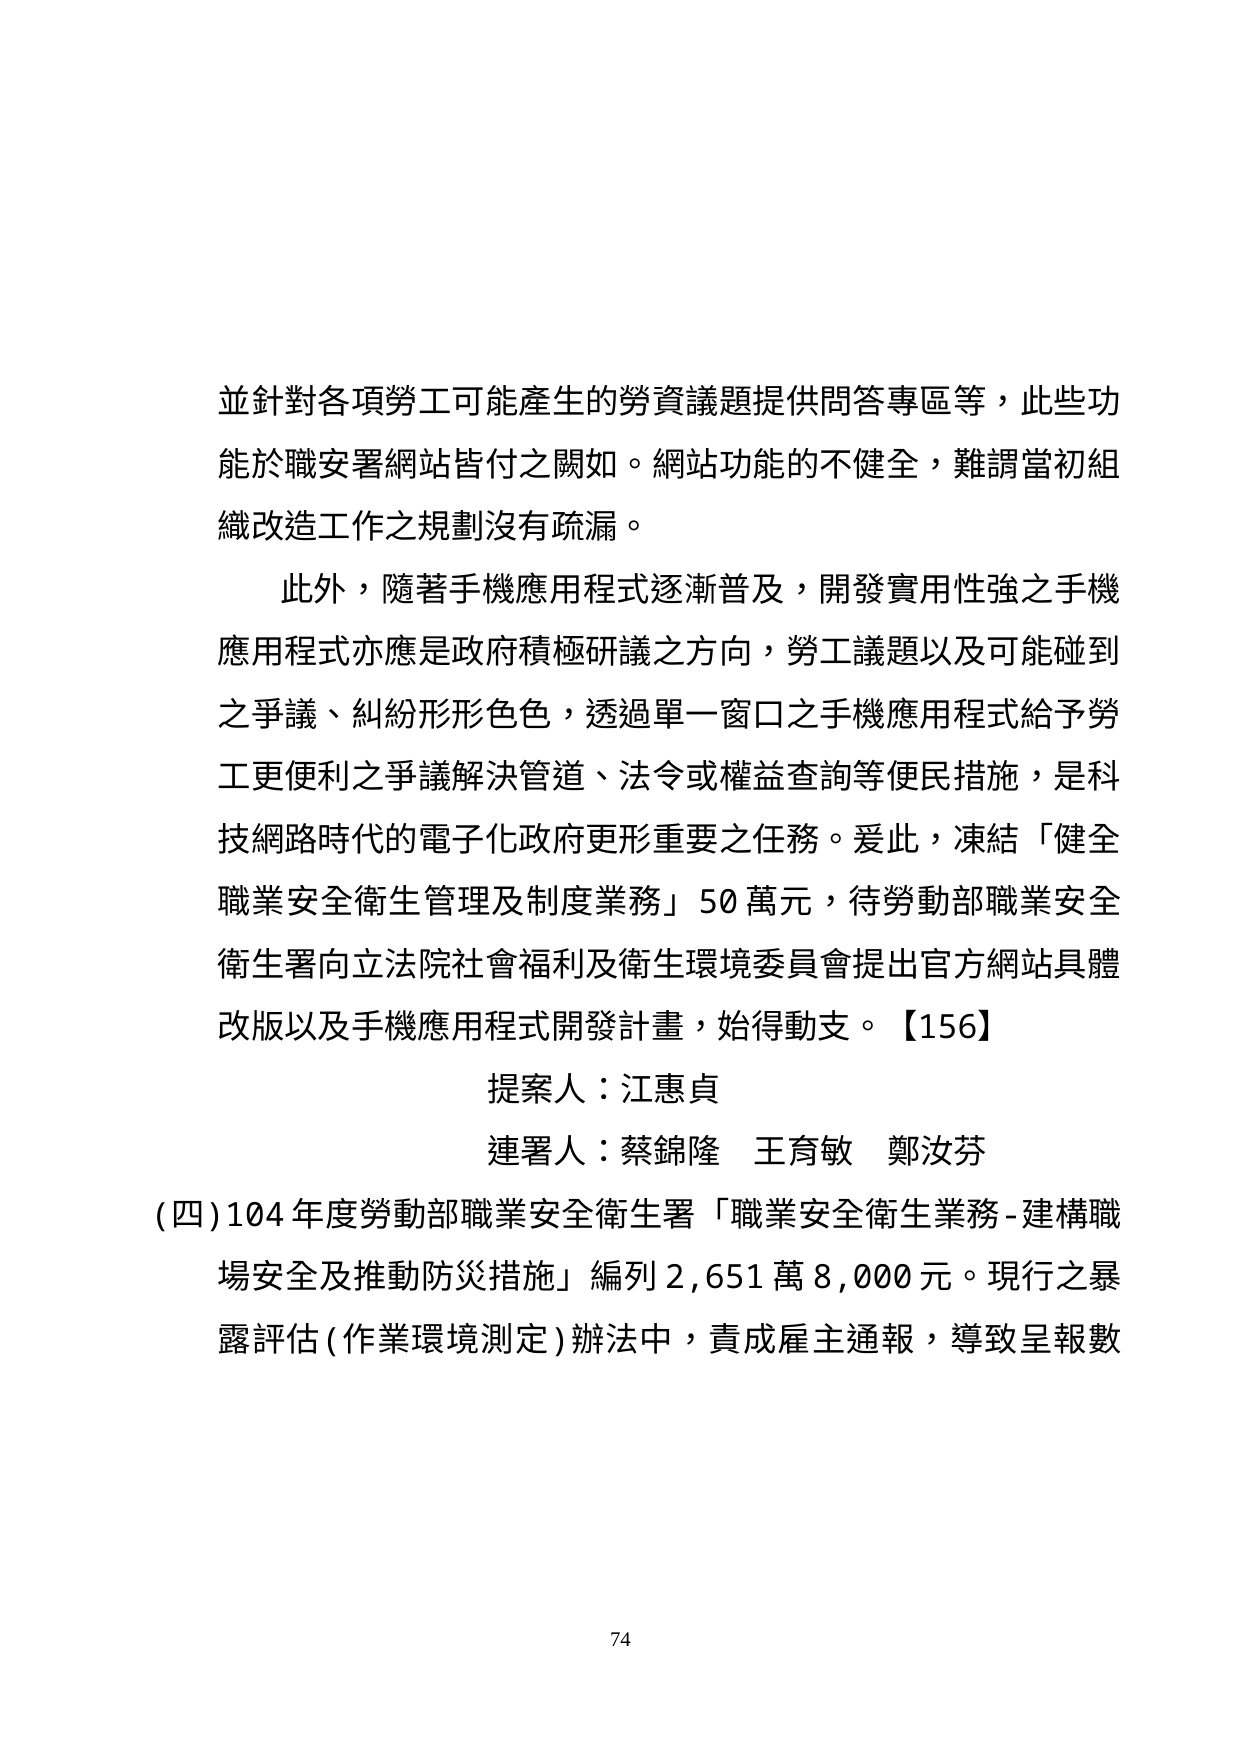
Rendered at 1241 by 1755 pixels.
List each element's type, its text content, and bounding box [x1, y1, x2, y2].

text 提案人：江惠貞 [118, 1045, 1122, 1108]
text 並針對各項勞工可能產生的勞資議題提供問答專區等，此些功能於職安署網站皆付之闕如。網站功能的不健全，難謂當初組織改造工作之規劃沒有疏漏。 [217, 358, 1122, 545]
text 此外，隨著手機應用程式逐漸普及，開發實用性強之手機應用程式亦應是政府積極研議之方向，勞工議題以及可能碰到之爭議、糾紛形形色色，透過單一窗口之手機應用程式給予勞工更便利之爭議解決管道、法令或權益查詢等便民措施，是科技網路時代的電子化政府更形重要之任務。爰此，凍結「健全職業安全衛生管理及制度業務」50萬元，待勞動部職業安全衛生署向立法院社會福利及衛生環境委員會提出官方網站具體改版以及手機應用程式開發計畫，始得動支。【156】 [217, 545, 1122, 1045]
text 連署人：蔡錦隆 王育敏 鄭汝芬 [118, 1108, 1122, 1170]
text (四)104年度勞動部職業安全衛生署「職業安全衛生業務-建構職場安全及推動防災措施」編列2,651萬8,000元。現行之暴露評估(作業環境測定)辦法中，責成雇主通報，導致呈報數 [150, 1170, 1122, 1358]
